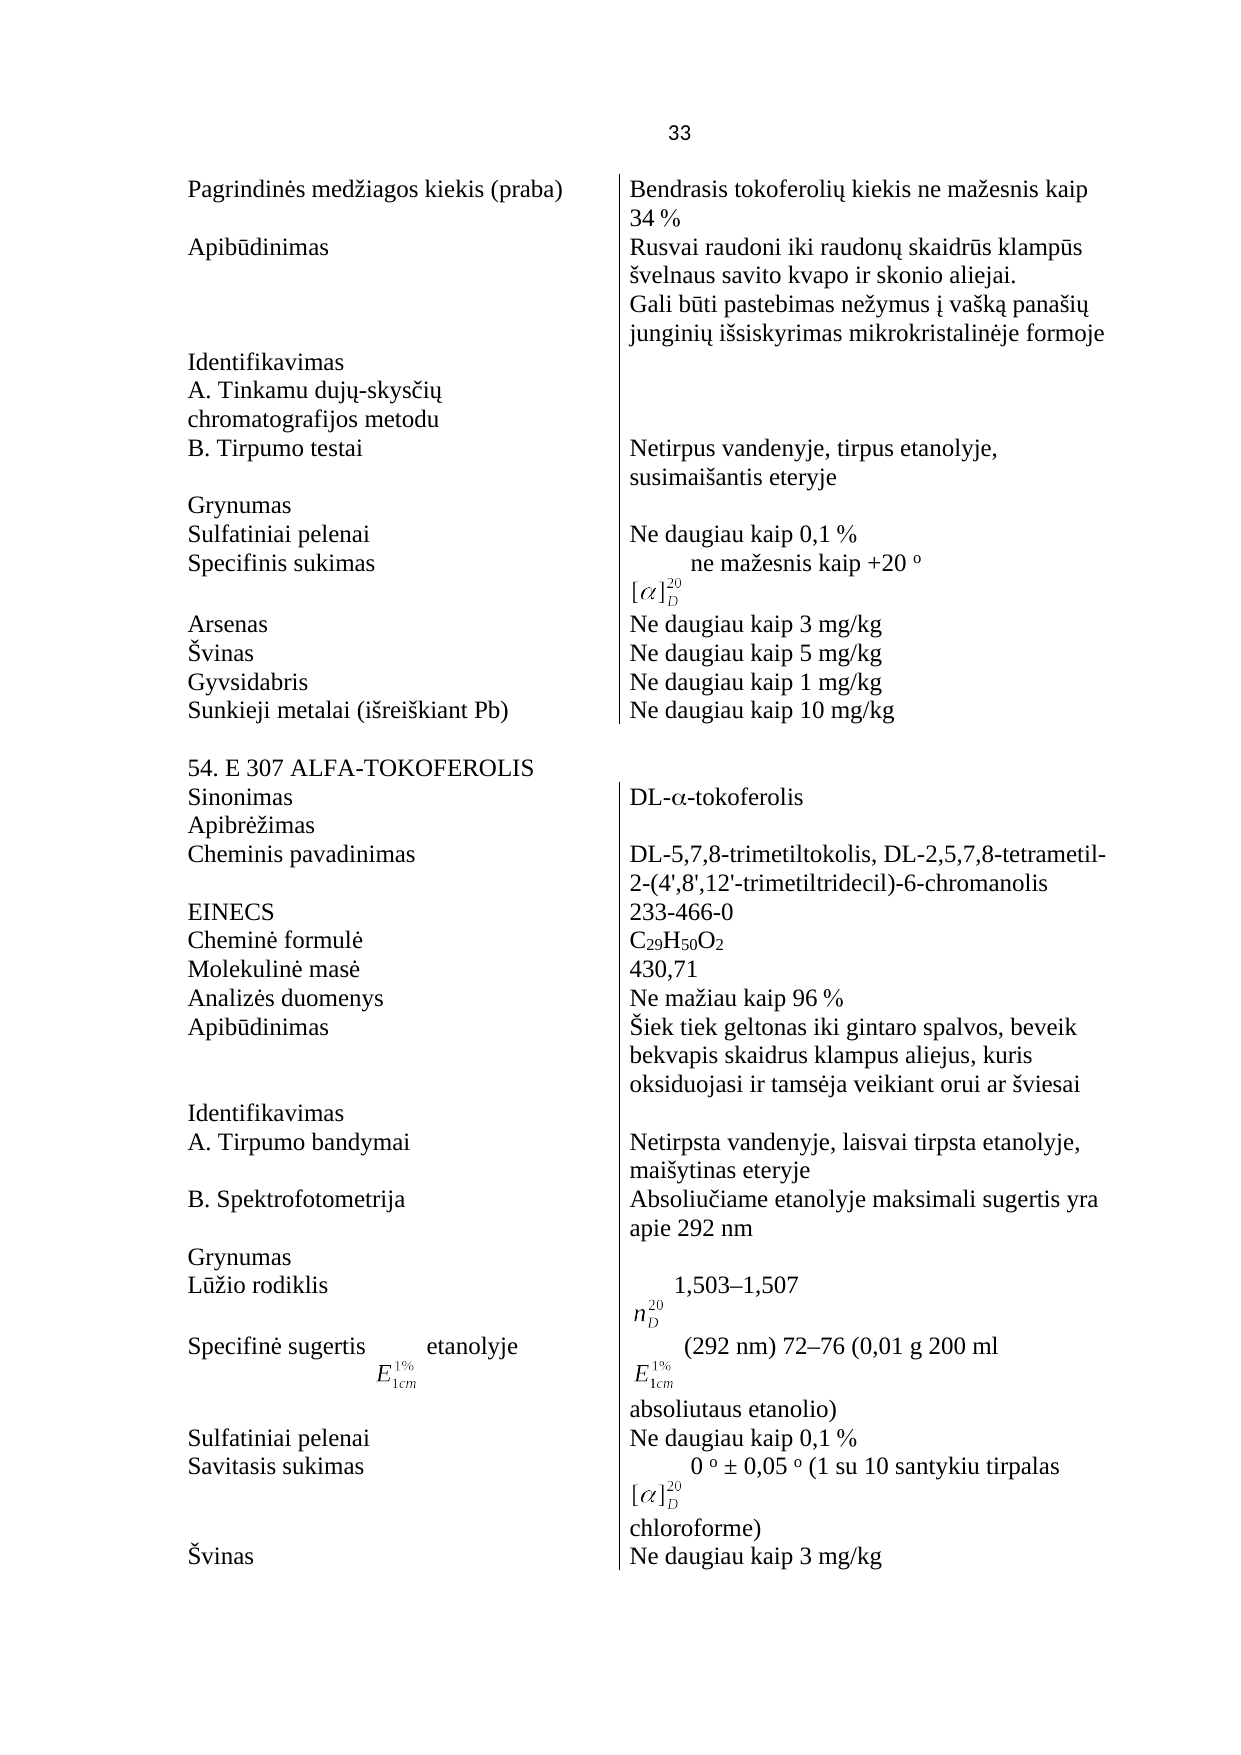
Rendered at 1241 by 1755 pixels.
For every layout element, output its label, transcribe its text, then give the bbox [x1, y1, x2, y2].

table_cell Specifinis sukimas [177, 548, 619, 609]
table_cell Sinonimas [177, 782, 619, 810]
table_cell Pagrindinės medžiagos kiekis (praba) [177, 174, 619, 232]
table_cell Cheminis pavadinimas [177, 839, 619, 897]
table_cell [620, 1098, 1122, 1127]
table_cell DL-alfa-tokoferolis [620, 782, 1122, 810]
table_cell A. Tinkamu dujų-skysčių chromatografijos metodu [177, 375, 619, 433]
table_cell ne mažesnis kaip +20 o [620, 548, 1122, 609]
table_cell [620, 1242, 1122, 1270]
table_cell Analizės duomenys [177, 983, 619, 1012]
table_cell Netirpus vandenyje, tirpus etanolyje, susimaišantis eteryje [620, 433, 1122, 490]
table_cell Ne daugiau kaip 0,1  [620, 1423, 1122, 1451]
table_cell Apibūdinimas [177, 1012, 619, 1098]
table_cell Molekulinė masė [177, 954, 619, 983]
table_cell B. Tirpumo testai [177, 433, 619, 490]
table_cell Identifikavimas [177, 1098, 619, 1127]
table_cell Ne daugiau kaip 5 mg/kg [620, 638, 1122, 667]
table_cell Specifinė sugertis etanolyje [177, 1331, 619, 1423]
table_cell Gyvsidabris [177, 667, 619, 695]
table_cell nD20 1,503–1,507 [620, 1270, 1122, 1331]
table_cell Arsenas [177, 609, 619, 638]
table_cell [620, 347, 1122, 375]
table_cell Ne daugiau kaip 0,1  [620, 519, 1122, 548]
table_cell Ne daugiau kaip 3 mg/kg [620, 609, 1122, 638]
table_cell Rusvai raudoni iki raudonų skaidrūs klampūs švelnaus savito kvapo ir skonio aliejai. Gali būti pastebimas nežymus į vašką panašių junginių išsiskyrimas mikrokristalinėje formoje [620, 232, 1122, 347]
table_cell 430,71 [620, 954, 1122, 983]
table_header 54. E 307 ALFA-TOKOFEROLIS [177, 753, 1122, 782]
table_cell Sulfatiniai pelenai [177, 519, 619, 548]
table_cell Apibūdinimas [177, 232, 619, 347]
table_cell 0 o ± 0,05 o (1 su 10 santykiu tirpalas chloroforme) [620, 1451, 1122, 1541]
table_cell Šiek tiek geltonas iki gintaro spalvos, beveik bekvapis skaidrus klampus aliejus, kuris oksiduojasi ir tamsėja veikiant orui ar šviesai [620, 1012, 1122, 1098]
table_cell Bendrasis tokoferolių kiekis ne mažesnis kaip 34  [620, 174, 1122, 232]
table_cell Ne daugiau kaip 10 mg/kg [620, 695, 1122, 724]
table_cell Savitasis sukimas [177, 1451, 619, 1541]
table_cell [620, 810, 1122, 839]
table_cell Absoliučiame etanolyje maksimali sugertis yra apie 292 nm [620, 1184, 1122, 1242]
table_cell Sulfatiniai pelenai [177, 1423, 619, 1451]
table_cell (292 nm) 72–76 (0,01 g 200 ml absoliutaus etanolio) [620, 1331, 1122, 1423]
table_cell Cheminė formulė [177, 925, 619, 954]
table_cell Ne daugiau kaip 1 mg/kg [620, 667, 1122, 695]
table_cell Grynumas [177, 1242, 619, 1270]
table_cell Ne daugiau kaip 3 mg/kg [620, 1541, 1122, 1570]
table_cell Švinas [177, 1541, 619, 1570]
table_cell Lūžio rodiklis [177, 1270, 619, 1331]
table_cell [620, 490, 1122, 519]
table_cell B. Spektrofotometrija [177, 1184, 619, 1242]
table_cell Identifikavimas [177, 347, 619, 375]
table_cell Švinas [177, 638, 619, 667]
table_cell Ne mažiau kaip 96  [620, 983, 1122, 1012]
table_cell Apibrėžimas [177, 810, 619, 839]
table_cell Netirpsta vandenyje, laisvai tirpsta etanolyje, maišytinas eteryje [620, 1127, 1122, 1184]
table_cell Grynumas [177, 490, 619, 519]
table_cell DL-5,7,8-trimetiltokolis, DL-2,5,7,8-tetrametil-2-(4',8',12'-trimetiltridecil)-6-chromanolis [620, 839, 1122, 897]
table_cell EINECS [177, 897, 619, 925]
table_cell [620, 375, 1122, 433]
table_cell Sunkieji metalai (išreiškiant Pb) [177, 695, 619, 724]
table_cell C29H50O2 [620, 925, 1122, 954]
table_cell A. Tirpumo bandymai [177, 1127, 619, 1184]
table_cell 233-466-0 [620, 897, 1122, 925]
